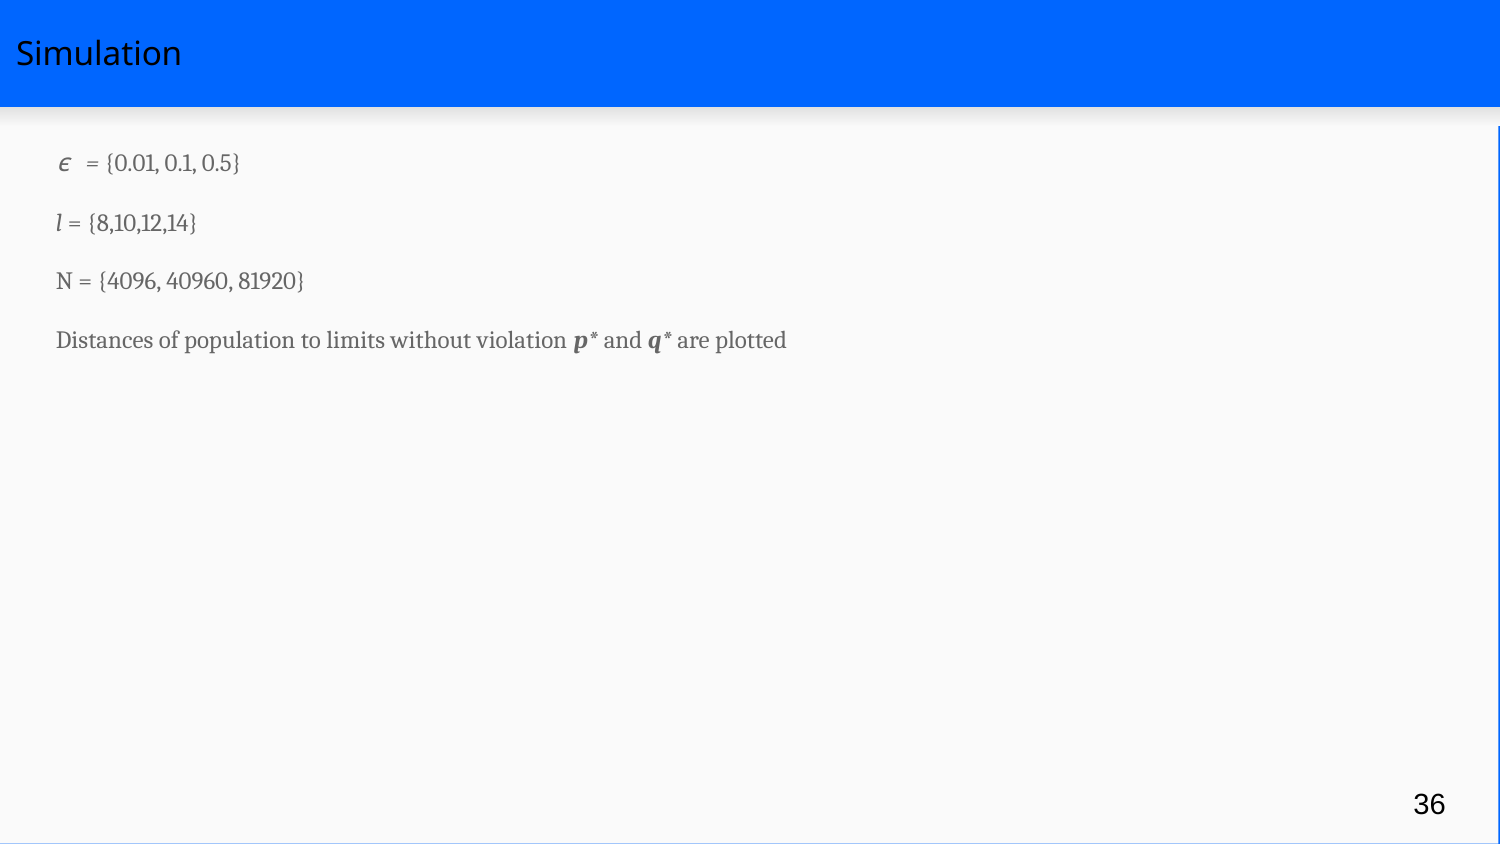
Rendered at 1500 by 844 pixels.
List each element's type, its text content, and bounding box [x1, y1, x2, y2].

title Simulation [16, 2, 1464, 102]
text_box є = {0.01, 0.1, 0.5} l = {8,10,12,14} N = {4096, 40960, 81920} Distances of population to limits without violation p* and q* are plotted [41, 137, 980, 361]
